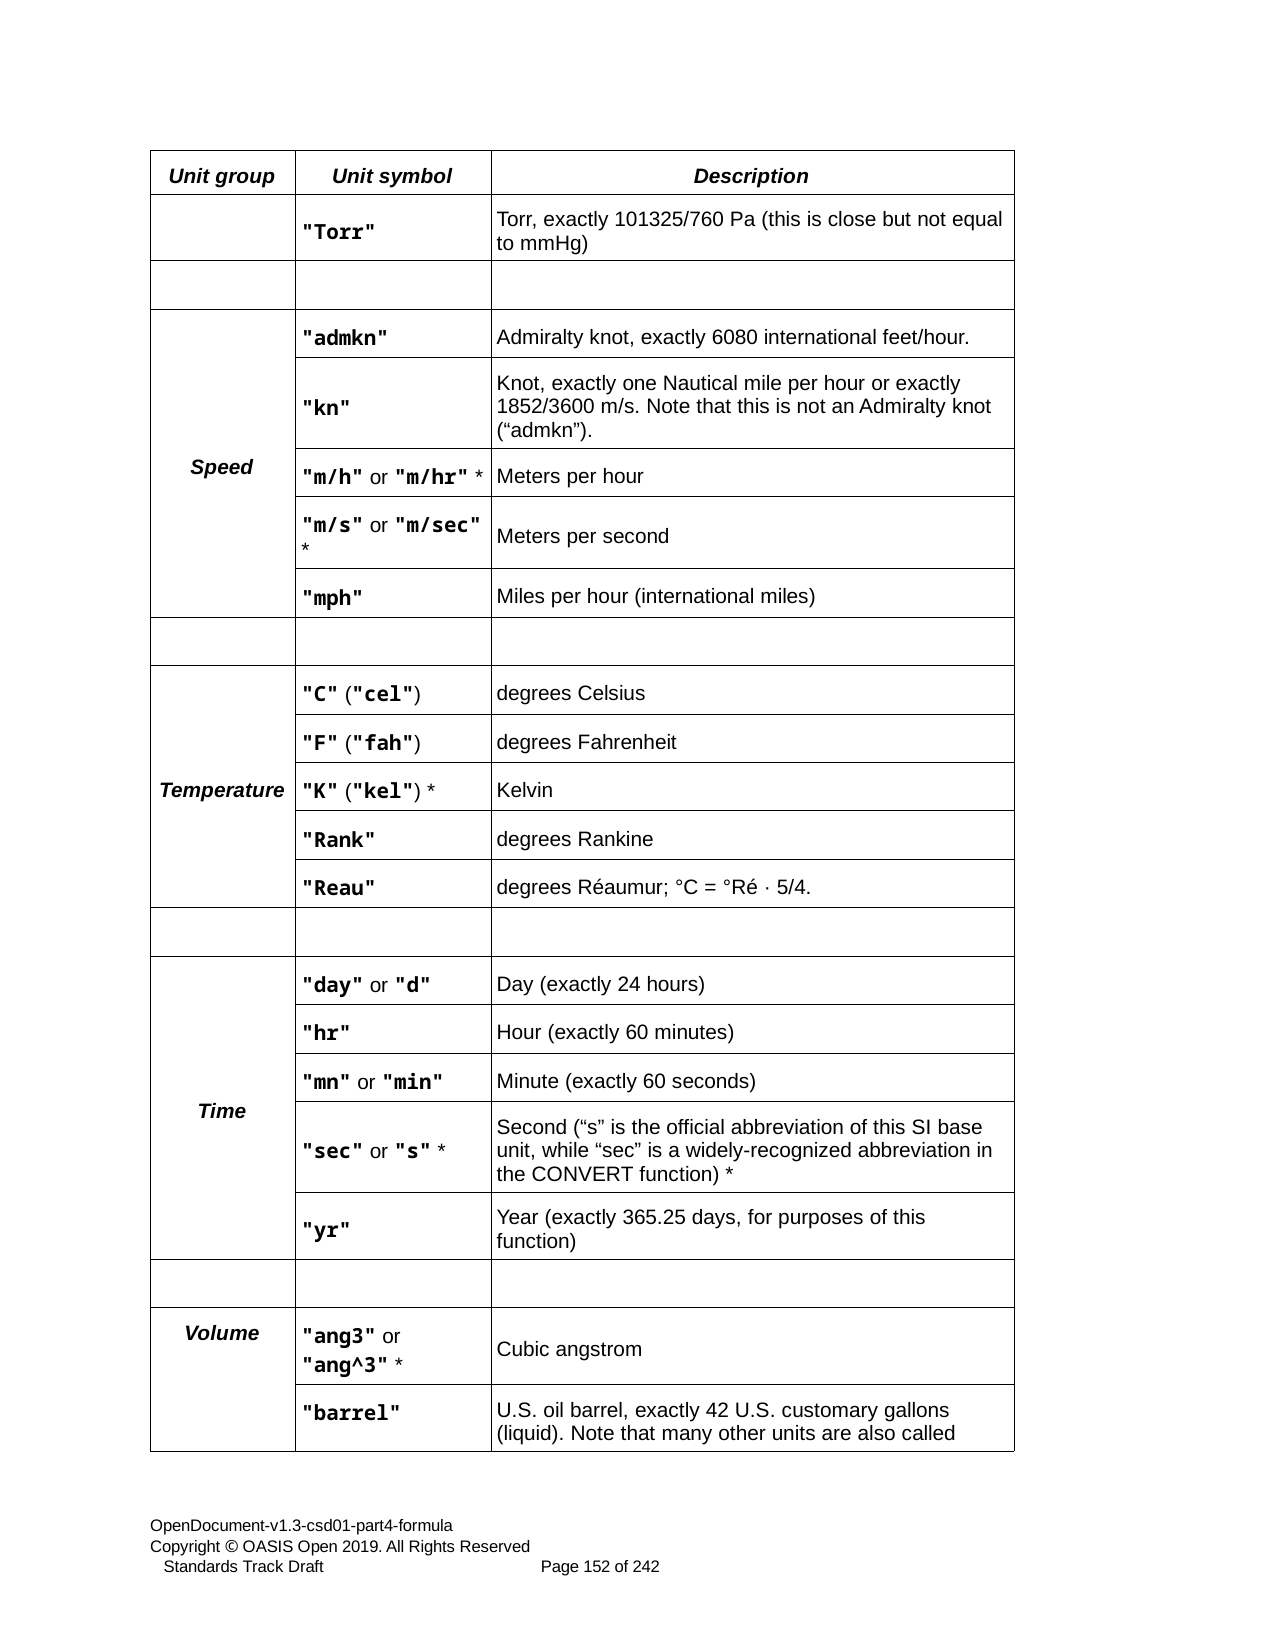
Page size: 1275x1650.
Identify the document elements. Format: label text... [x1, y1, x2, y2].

table_cell "Reau" [296, 860, 491, 907]
table_cell Knot, exactly one Nautical mile per hour or exactly 1852/3600 m/s. Note that this is not an Admiralty knot (“admkn”). [492, 358, 1014, 448]
table_cell Speed [151, 310, 295, 617]
table_cell Meters per second [492, 497, 1014, 568]
table_cell "yr" [296, 1193, 491, 1258]
table_cell degrees Rankine [492, 811, 1014, 859]
table_cell degrees Fahrenheit [492, 715, 1014, 762]
table_cell "m/h" or "m/hr" * [296, 449, 491, 496]
table_header Day (exactly 24 hours) [492, 957, 1014, 1004]
table_cell Torr, exactly 101325/760 Pa (this is close but not equal to mmHg) [492, 195, 1014, 260]
table_cell [296, 618, 491, 665]
table_header "C" ("cel") [296, 666, 491, 713]
table_cell "barrel" [296, 1385, 491, 1451]
table_cell Year (exactly 365.25 days, for purposes of this function) [492, 1193, 1014, 1258]
table_cell [151, 261, 295, 309]
table_cell [492, 261, 1014, 309]
table_cell "Torr" [296, 195, 491, 260]
table_cell "K" ("kel") * [296, 763, 491, 810]
table_cell [296, 261, 491, 309]
table_cell Temperature [151, 666, 295, 907]
table_cell Hour (exactly 60 minutes) [492, 1005, 1014, 1053]
table_cell Volume [151, 1308, 295, 1451]
table_cell "m/s" or "m/sec" * [296, 497, 491, 568]
table_cell Kelvin [492, 763, 1014, 810]
table_cell "F" ("fah") [296, 715, 491, 762]
table_cell Time [151, 957, 295, 1258]
table_cell Minute (exactly 60 seconds) [492, 1054, 1014, 1101]
table_cell [151, 908, 295, 956]
table_header "admkn" [296, 310, 491, 357]
table_cell [492, 908, 1014, 956]
table_cell degrees Réaumur; °C = °Ré · 5/4. [492, 860, 1014, 907]
table_cell [492, 618, 1014, 665]
table_header Description [492, 151, 1014, 193]
table_header Unit group [151, 151, 295, 193]
table_cell [296, 908, 491, 956]
table_header degrees Celsius [492, 666, 1014, 713]
table_cell "kn" [296, 358, 491, 448]
table_cell Second (“s” is the official abbreviation of this SI base unit, while “sec” is a widely-recognized abbreviation in the CONVERT function) * [492, 1102, 1014, 1192]
table_header "day" or "d" [296, 957, 491, 1004]
table_cell "Rank" [296, 811, 491, 859]
table_cell [151, 195, 295, 260]
table_cell [296, 1260, 491, 1307]
table_cell Meters per hour [492, 449, 1014, 496]
table_header Unit symbol [296, 151, 491, 193]
table_cell [151, 618, 295, 665]
table_cell [492, 1260, 1014, 1307]
table_cell "hr" [296, 1005, 491, 1053]
table_header Admiralty knot, exactly 6080 international feet/hour. [492, 310, 1014, 357]
table_header Cubic angstrom [492, 1308, 1014, 1384]
table_header "ang3" or "ang^3" * [296, 1308, 491, 1384]
table_cell "mn" or "min" [296, 1054, 491, 1101]
table_cell [151, 1260, 295, 1307]
table_cell Miles per hour (international miles) [492, 569, 1014, 617]
table_cell "mph" [296, 569, 491, 617]
table_cell "sec" or "s" * [296, 1102, 491, 1192]
table_cell U.S. oil barrel, exactly 42 U.S. customary gallons (liquid). Note that many other units are also called [492, 1385, 1014, 1451]
